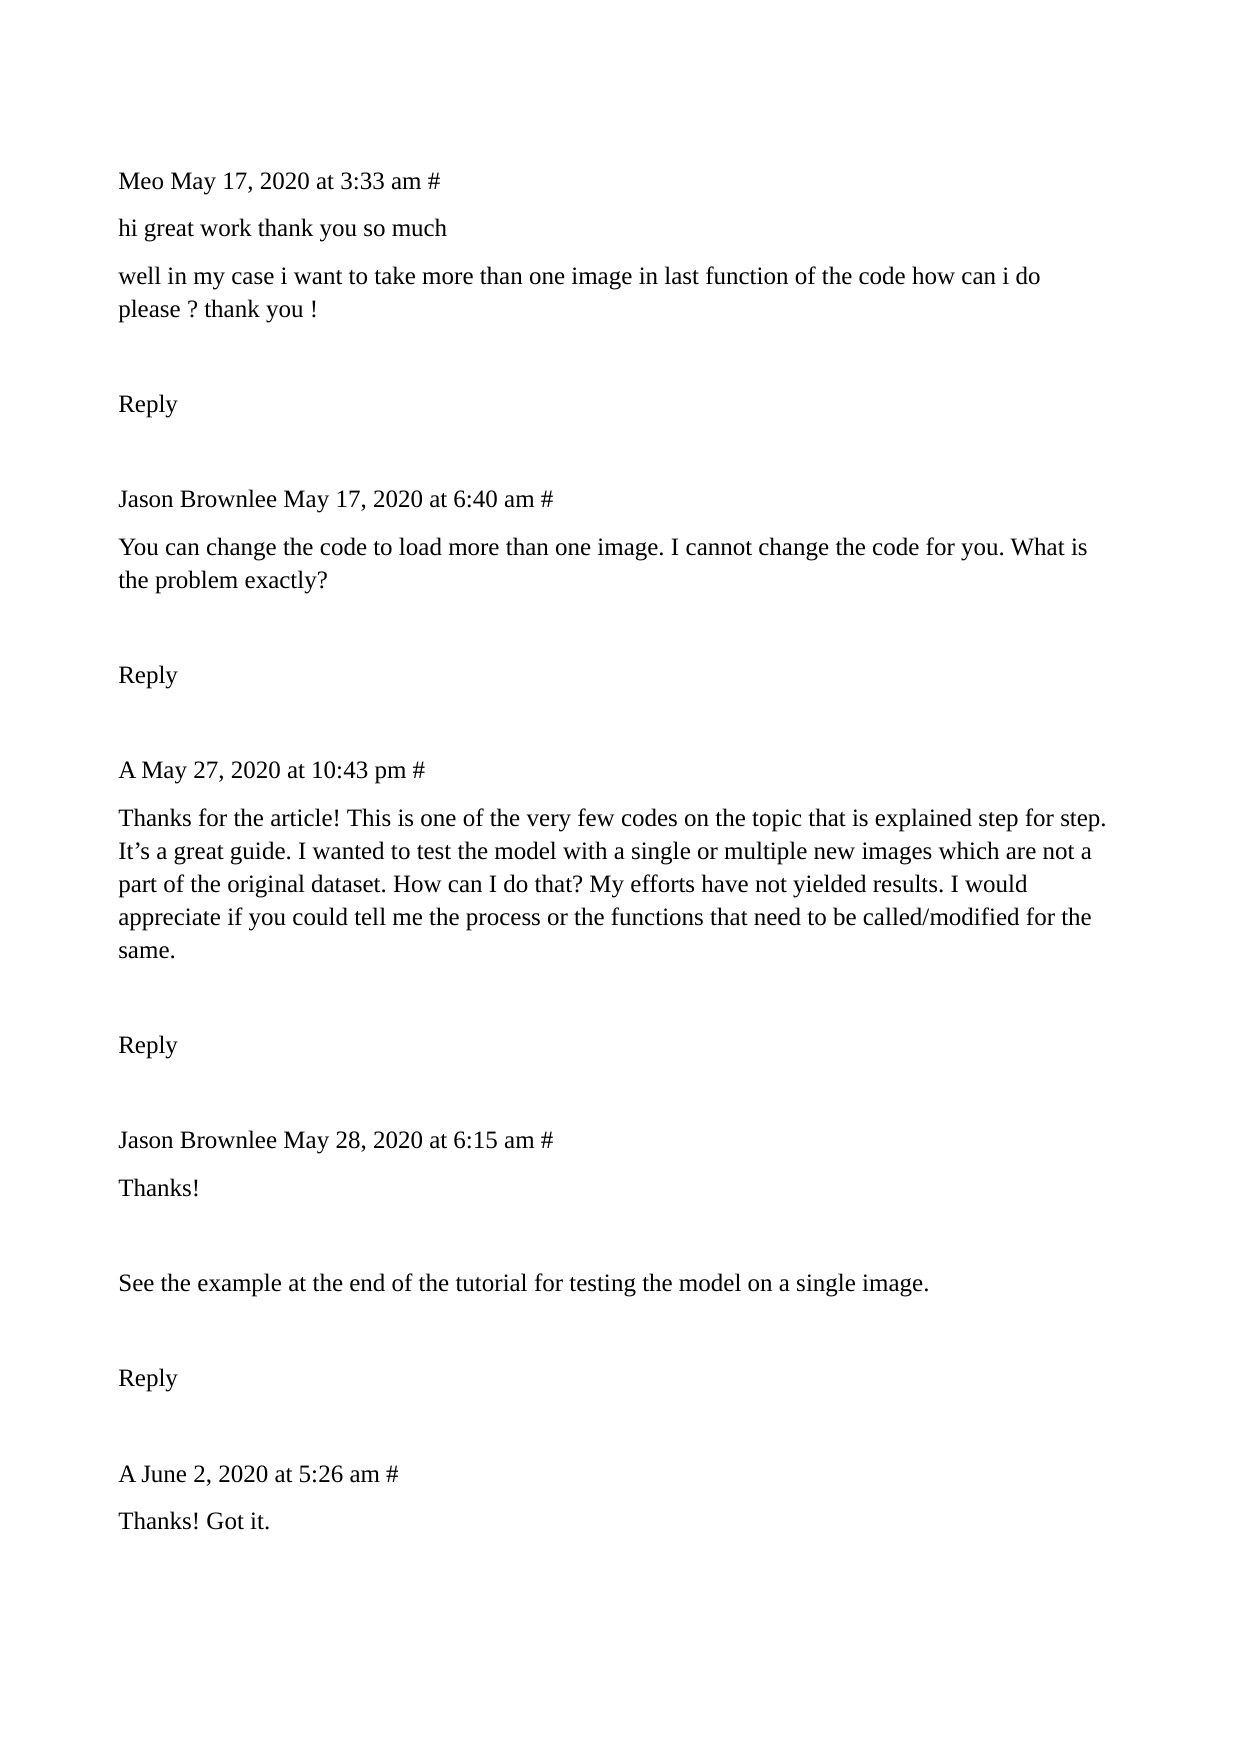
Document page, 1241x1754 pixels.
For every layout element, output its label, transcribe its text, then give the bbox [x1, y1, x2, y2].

text well in my case i want to take more than one image in last function of the code how can i do please ? thank you ! [118, 261, 1122, 323]
text You can change the code to load more than one image. I cannot change the code for you. What is the problem exactly? [118, 532, 1122, 594]
text Meo May 17, 2020 at 3:33 am # [118, 166, 1122, 194]
text Thanks! Got it. [118, 1506, 1122, 1535]
text A May 27, 2020 at 10:43 pm # [118, 755, 1122, 784]
text Reply [118, 389, 1122, 418]
text Reply [118, 1363, 1122, 1392]
text Jason Brownlee May 17, 2020 at 6:40 am # [118, 484, 1122, 513]
text Jason Brownlee May 28, 2020 at 6:15 am # [118, 1126, 1122, 1154]
text hi great work thank you so much [118, 213, 1122, 242]
text A June 2, 2020 at 5:26 am # [118, 1459, 1122, 1487]
text Thanks for the article! This is one of the very few codes on the topic that is explained step for step. It’s a great guide. I wanted to test the model with a single or multiple new images which are not a part of the original dataset. How can I do that? My efforts have not yielded results. I would appreciate if you could tell me the process or the functions that need to be called/modified for the same. [118, 803, 1122, 964]
text Reply [118, 1030, 1122, 1059]
text Thanks! [118, 1173, 1122, 1202]
text See the example at the end of the tutorial for testing the model on a single image. [118, 1268, 1122, 1297]
text Reply [118, 660, 1122, 689]
